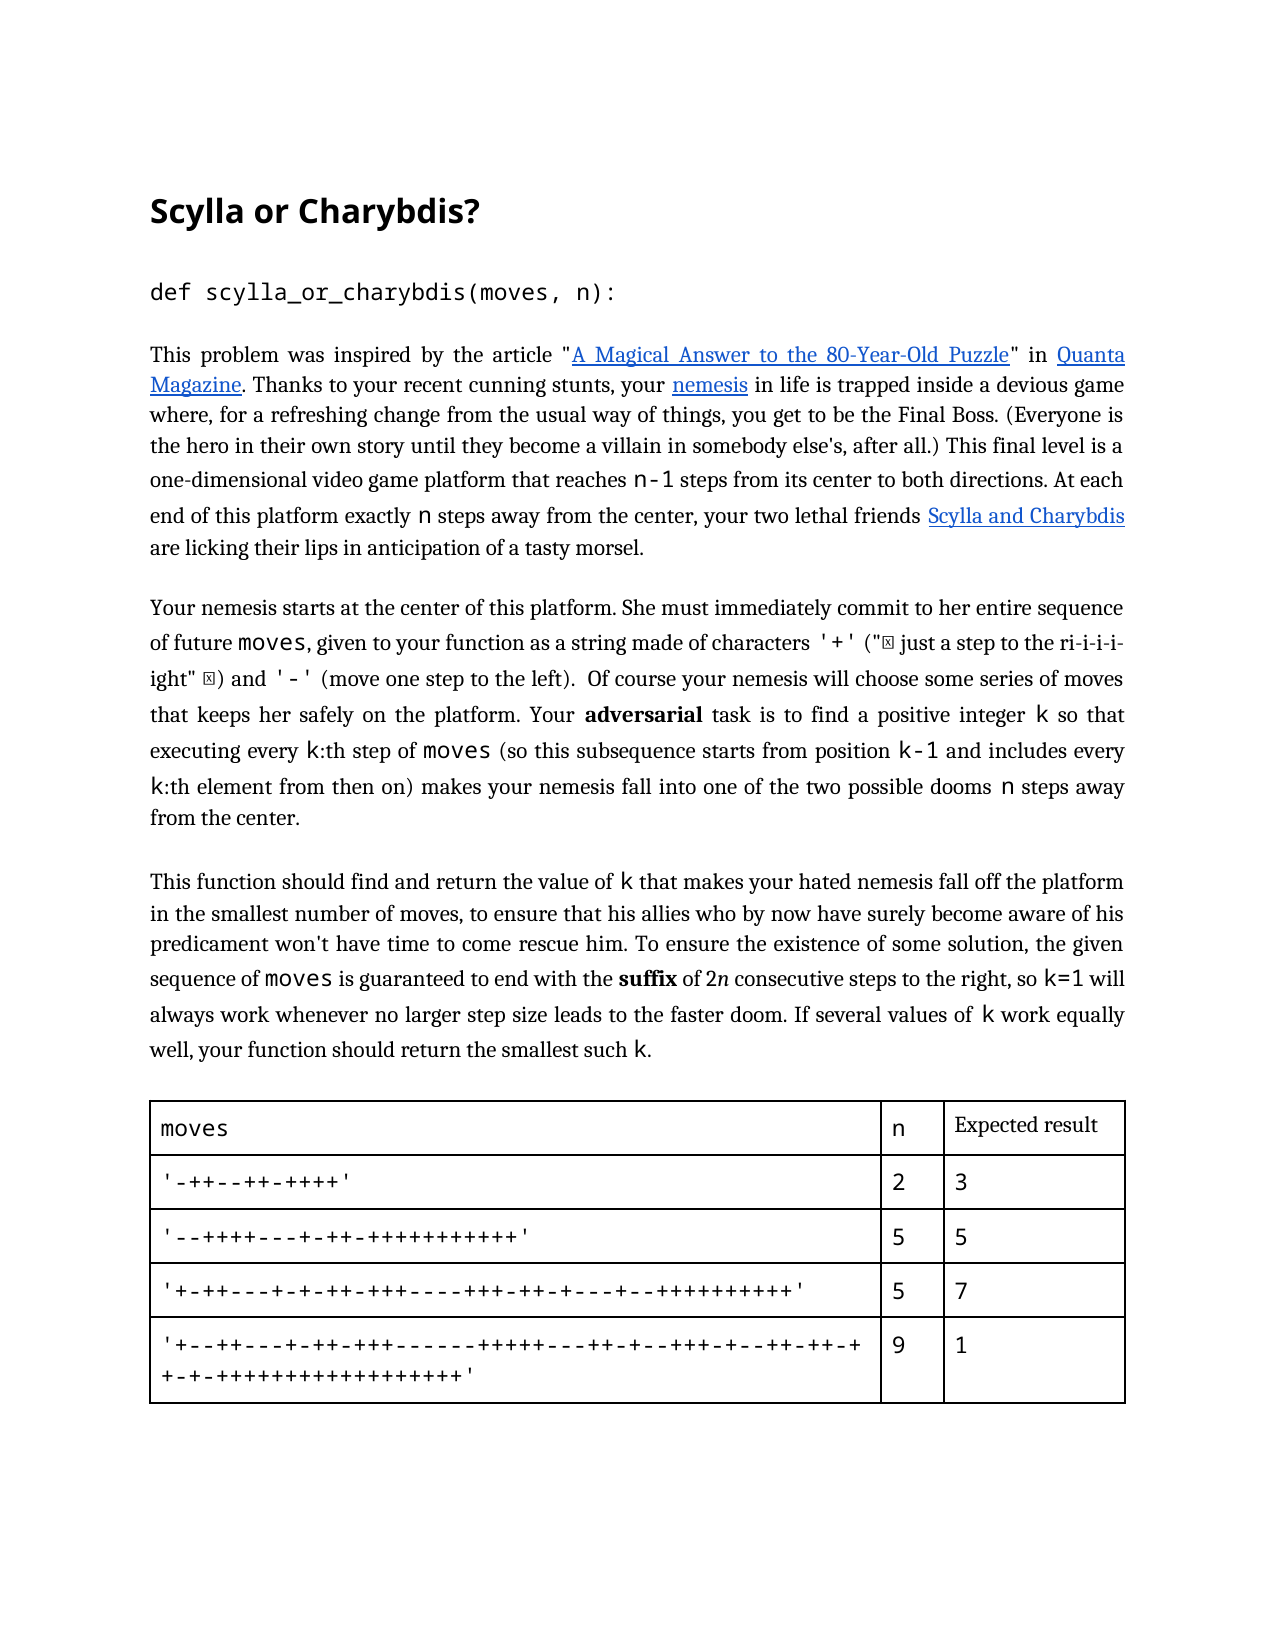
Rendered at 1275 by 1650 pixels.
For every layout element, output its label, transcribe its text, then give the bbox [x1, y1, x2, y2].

table_header Expected result [945, 1102, 1124, 1154]
subtitle Scylla or Charybdis? [150, 187, 1125, 233]
table_cell '+--++---+-++-+++------+++++---++-+--+++-+--++-++-++-+-++++++++++++++++++' [151, 1318, 880, 1402]
table_header moves [151, 1102, 880, 1154]
table_cell 2 [882, 1156, 943, 1208]
table_cell 5 [882, 1264, 943, 1316]
text This function should find and return the value of k that makes your hated nemesis fall off the platform in the smallest number of moves, to ensure that his allies who by now have surely become aware of his predicament won't have time to come rescue him. To ensure the existence of some solution, the given sequence of moves is guaranteed to end with the suffix of 2n consecutive steps to the right, so k=1 will always work whenever no larger step size leads to the faster doom. If several values of k work equally well, your function should return the smallest such k. [150, 865, 1125, 1065]
table_header n [882, 1102, 943, 1154]
text def scylla_or_charybdis(moves, n): [150, 276, 1125, 307]
table_cell 5 [945, 1210, 1124, 1262]
table_cell 5 [882, 1210, 943, 1262]
table_cell 9 [882, 1318, 943, 1402]
table_cell 7 [945, 1264, 1124, 1316]
table_cell 1 [945, 1318, 1124, 1402]
table_cell 3 [945, 1156, 1124, 1208]
table_cell '+-++---+-+-++-+++----+++-++-+---+--++++++++++' [151, 1264, 880, 1316]
text This problem was inspired by the article "A Magical Answer to the 80-Year-Old Puzzle" in Quanta Magazine. Thanks to your recent cunning stunts, your nemesis in life is trapped inside a devious game where, for a refreshing change from the usual way of things, you get to be the Final Boss. (Everyone is the hero in their own story until they become a villain in somebody else's, after all.) This final level is a one-dimensional video game platform that reaches n-1 steps from its center to both directions. At each end of this platform exactly n steps away from the center, your two lethal friends Scylla and Charybdis are licking their lips in anticipation of a tasty morsel. [150, 342, 1125, 561]
table_cell '-++--++-++++' [151, 1156, 880, 1208]
table_cell '--++++---+-++-+++++++++++' [151, 1210, 880, 1262]
text Your nemesis starts at the center of this platform. She must immediately commit to her entire sequence of future moves, given to your function as a string made of characters '+' ("🎶 just a step to the ri-i-i-i-ight" 🎶) and '-' (move one step to the left). Of course your nemesis will choose some series of moves that keeps her safely on the platform. Your adversarial task is to find a positive integer k so that executing every k:th step of moves (so this subsequence starts from position k-1 and includes every k:th element from then on) makes your nemesis fall into one of the two possible dooms n steps away from the center. [150, 595, 1125, 831]
